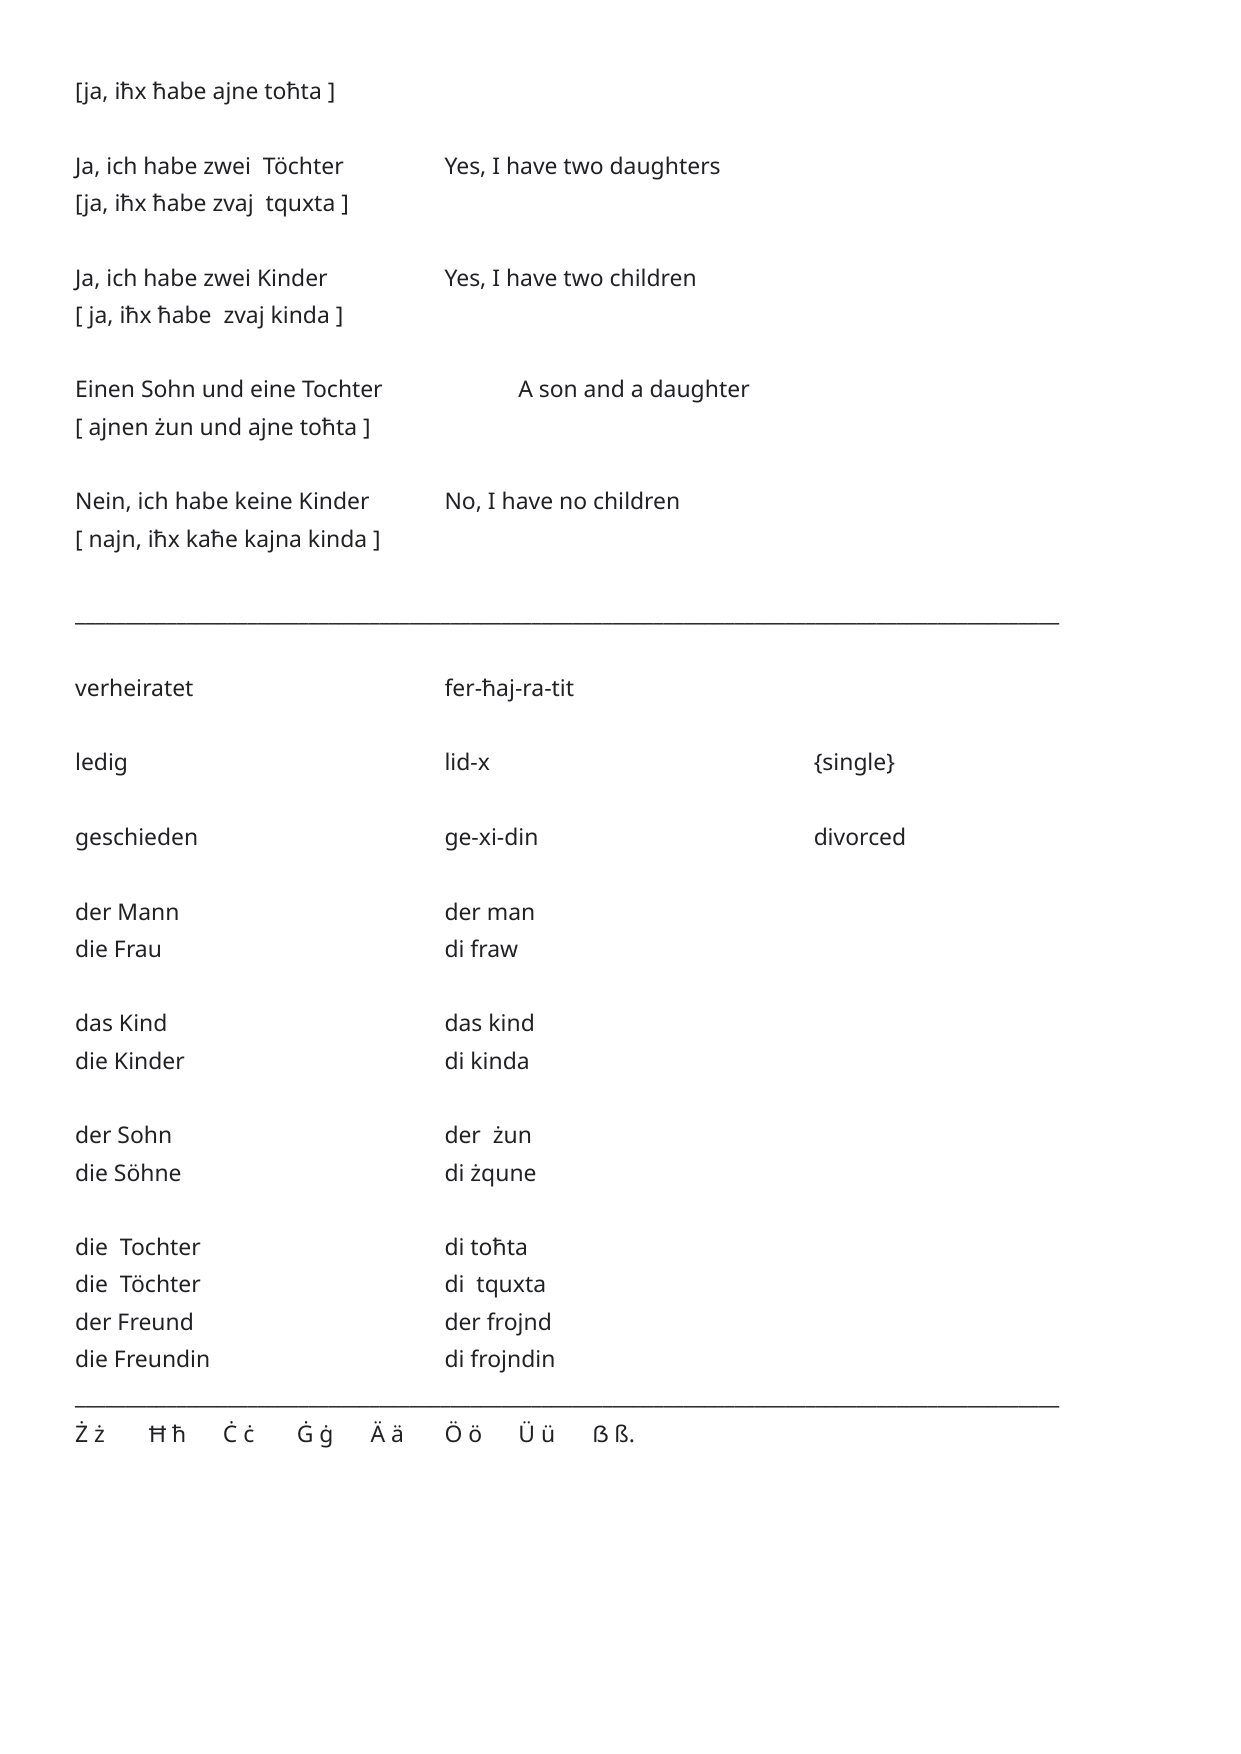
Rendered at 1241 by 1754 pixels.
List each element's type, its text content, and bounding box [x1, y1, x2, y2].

text der Freund der frojnd [75, 1306, 1165, 1337]
text die Freundin di frojndin [75, 1343, 1165, 1374]
text verheiratet fer-ħaj-ra-tit [75, 672, 1165, 703]
text [ najn, iħx kaħe kajna kinda ] [75, 522, 1165, 554]
text Nein, ich habe keine Kinder No, I have no children [75, 485, 1165, 516]
text [ ja, iħx ħabe zvaj kinda ] [75, 299, 1165, 330]
text _________________________________________________________________________________________________ [75, 597, 1165, 628]
text ledig lid-x {single} [75, 746, 1165, 777]
text der Sohn der żun [75, 1119, 1165, 1150]
text _________________________________________________________________________________________________ [75, 1380, 1165, 1411]
text die Töchter di tquxta [75, 1268, 1165, 1299]
text [ ajnen żun und ajne toħta ] [75, 411, 1165, 442]
text die Söhne di żqune [75, 1156, 1165, 1188]
text [ja, iħx ħabe zvaj tquxta ] [75, 187, 1165, 218]
text geschieden ge-xi-din divorced [75, 821, 1165, 852]
text das Kind das kind [75, 1007, 1165, 1038]
text die Frau di fraw [75, 933, 1165, 964]
text die Tochter di toħta [75, 1231, 1165, 1262]
text Ż ż Ħ ħ Ċ ċ Ġ ġ Ä ä Ö ö Ü ü ẞ ß. [75, 1417, 1165, 1449]
text [ja, iħx ħabe ajne toħta ] [75, 75, 1165, 106]
text der Mann der man [75, 895, 1165, 927]
text Ja, ich habe zwei Kinder Yes, I have two children [75, 261, 1165, 293]
text Einen Sohn und eine Tochter A son and a daughter [75, 373, 1165, 404]
text Ja, ich habe zwei Töchter Yes, I have two daughters [75, 149, 1165, 181]
text die Kinder di kinda [75, 1044, 1165, 1076]
